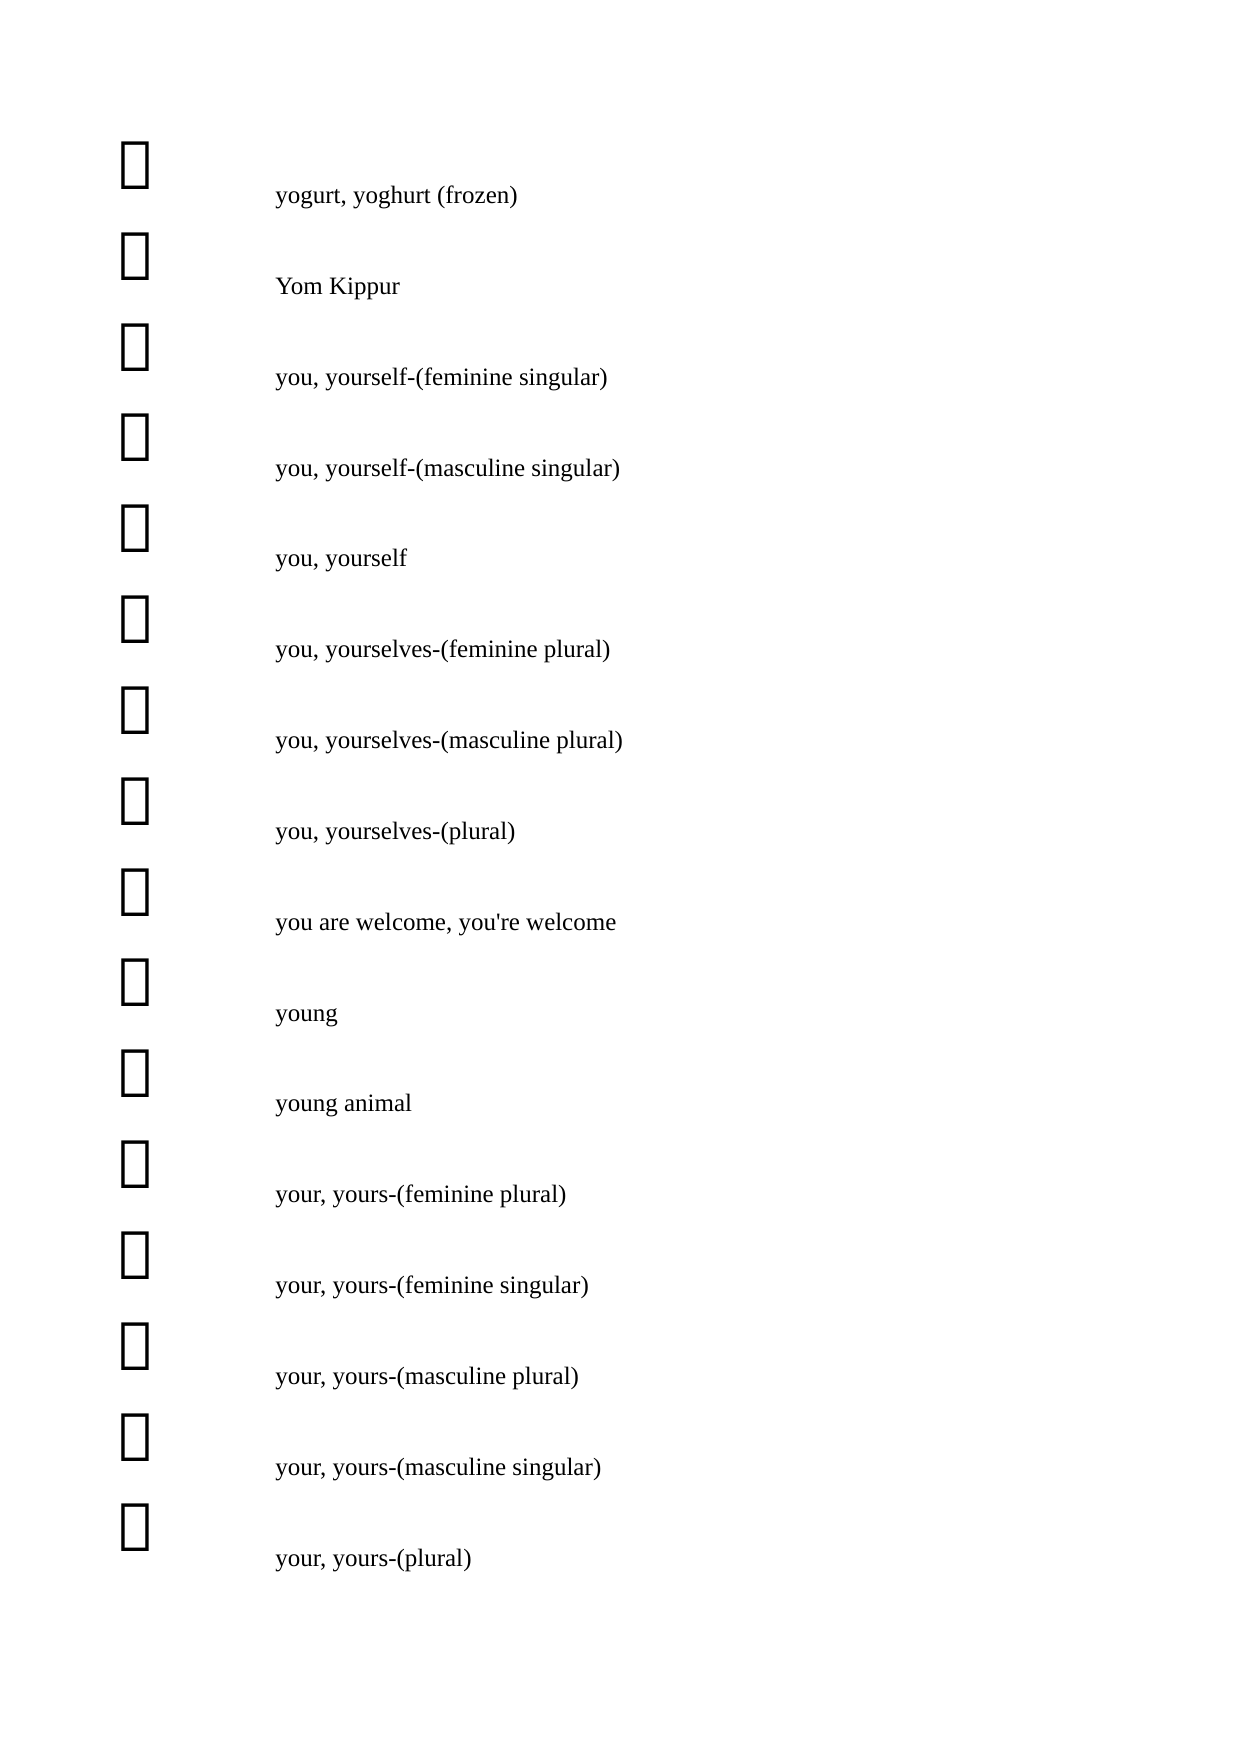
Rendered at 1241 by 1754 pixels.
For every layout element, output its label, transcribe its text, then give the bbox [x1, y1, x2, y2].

table_cell your, yours-(feminine singular) [275, 1208, 949, 1299]
table_cell you, yourself-(masculine singular) [275, 391, 949, 481]
table_cell you, yourself [275, 481, 949, 572]
table_cell your, yours-(feminine plural) [275, 1117, 949, 1208]
table_cell  [115, 663, 275, 754]
table_cell your, yours-(plural) [275, 1481, 949, 1571]
table_cell young [275, 936, 949, 1026]
table_cell  [115, 1390, 275, 1481]
table_cell your, yours-(masculine singular) [275, 1390, 949, 1481]
table_cell yogurt, yoghurt (frozen) [275, 118, 949, 209]
table_cell you, yourselves-(feminine plural) [275, 572, 949, 663]
table_cell  [115, 1481, 275, 1571]
table_cell you, yourself-(feminine singular) [275, 300, 949, 391]
table_cell you are welcome, you're welcome [275, 845, 949, 936]
table_cell  [115, 1117, 275, 1208]
table_cell you, yourselves-(masculine plural) [275, 663, 949, 754]
table_cell  [115, 845, 275, 936]
table_cell  [115, 118, 275, 209]
table_cell Yom Kippur [275, 209, 949, 300]
table_cell your, yours-(masculine plural) [275, 1299, 949, 1390]
table_cell  [115, 1026, 275, 1117]
table_cell  [115, 1299, 275, 1390]
table_cell you, yourselves-(plural) [275, 754, 949, 845]
table_cell  [115, 572, 275, 663]
table_cell young animal [275, 1026, 949, 1117]
table_cell  [115, 209, 275, 300]
table_cell  [115, 300, 275, 391]
table_cell  [115, 481, 275, 572]
table_cell  [115, 391, 275, 481]
table_cell  [115, 754, 275, 845]
table_cell  [115, 1208, 275, 1299]
table_cell  [115, 936, 275, 1026]
